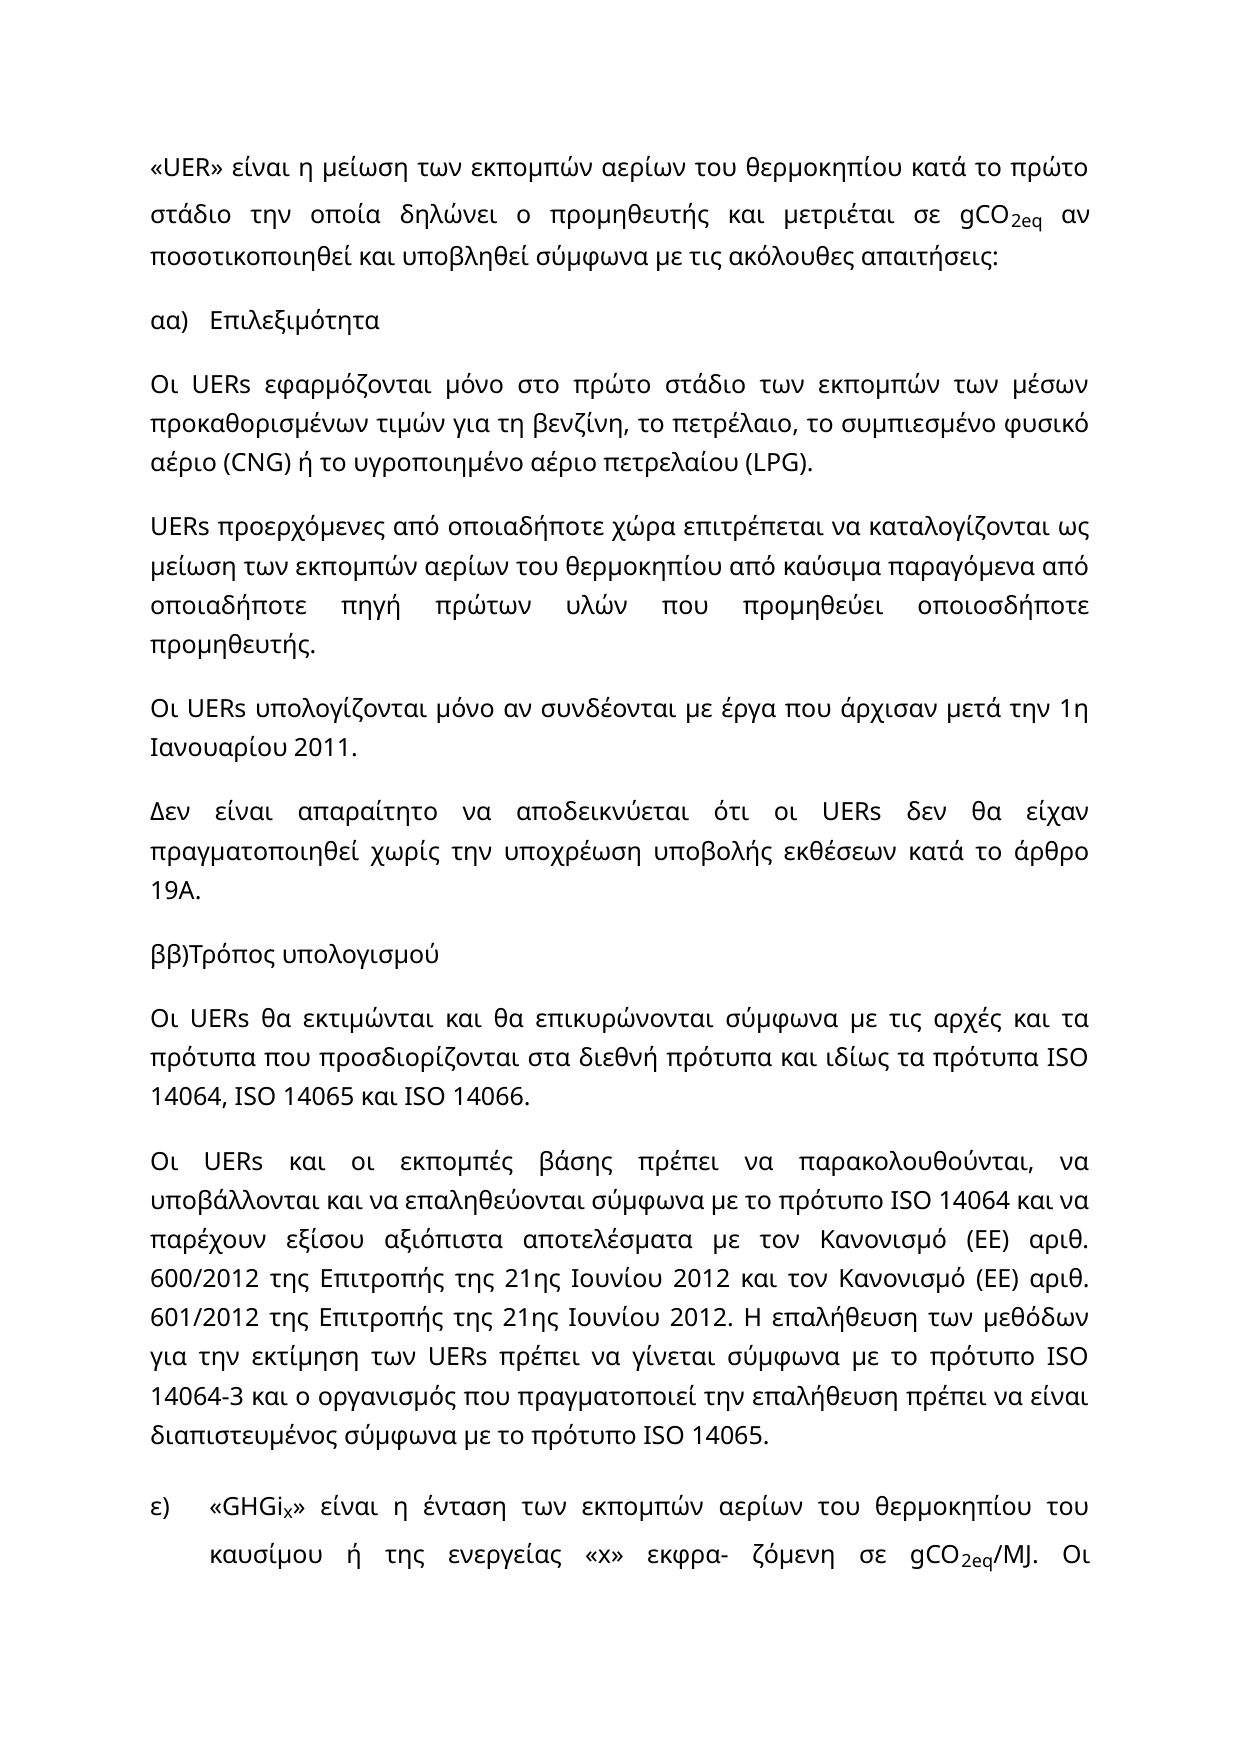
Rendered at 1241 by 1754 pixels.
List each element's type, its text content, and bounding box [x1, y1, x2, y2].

list ε) «GHGix» είναι η ένταση των εκπομπών αερίων του θερμοκηπίου του καυσίμου ή της ενεργείας «x» εκφρα- ζόμενη σε gCO2eq/MJ. Οι [150, 1481, 1090, 1573]
text Οι UERs υπολογίζονται μόνο αν συνδέονται με έργα που άρχισαν μετά την 1η Ιανουαρίου 2011. [150, 691, 1090, 764]
text ββ)Τρόπος υπολογισμού [150, 936, 1090, 971]
text «UER» είναι η μείωση των εκπομπών αερίων του θερμοκηπίου κατά το πρώτο στάδιο την οποία δηλώνει ο προμηθευτής και μετριέται σε gCO2eq αν ποσοτικοποιηθεί και υποβληθεί σύμφωνα με τις ακόλουθες απαιτήσεις: [150, 150, 1090, 272]
list αα) Επιλεξιμότητα [150, 302, 1090, 336]
text Οι UERs εφαρμόζονται μόνο στο πρώτο στάδιο των εκπομπών των μέσων προκαθορισμένων τιμών για τη βενζίνη, το πετρέλαιο, το συμπιεσμένο φυσικό αέριο (CNG) ή το υγροποιημένο αέριο πετρελαίου (LPG). [150, 366, 1090, 479]
text Δεν είναι απαραίτητο να αποδεικνύεται ότι οι UERs δεν θα είχαν πραγματοποιηθεί χωρίς την υποχρέωση υποβολής εκθέσεων κατά το άρθρο 19Α. [150, 794, 1090, 906]
text UERs προερχόμενες από οποιαδήποτε χώρα επιτρέπεται να καταλογίζονται ως μείωση των εκπομπών αερίων του θερμοκηπίου από καύσιμα παραγόμενα από οποιαδήποτε πηγή πρώτων υλών που προμηθεύει οποιοσδήποτε προμηθευτής. [150, 509, 1090, 661]
text Οι UERs και οι εκπομπές βάσης πρέπει να παρακολουθούνται, να υποβάλλονται και να επαληθεύονται σύμφωνα με το πρότυπο ISO 14064 και να παρέχουν εξίσου αξιόπιστα αποτελέσματα με τον Κανονισμό (ΕΕ) αριθ. 600/2012 της Επιτροπής της 21ης Ιουνίου 2012 και τον Κανονισμό (ΕΕ) αριθ. 601/2012 της Επιτροπής της 21ης Ιουνίου 2012. Η επαλήθευση των μεθόδων για την εκτίμηση των UERs πρέπει να γίνεται σύμφωνα με το πρότυπο ISO 14064-3 και ο οργανισμός που πραγματοποιεί την επαλήθευση πρέπει να είναι διαπιστευμένος σύμφωνα με το πρότυπο ISO 14065. [150, 1143, 1090, 1451]
text Οι UERs θα εκτιμώνται και θα επικυρώνονται σύμφωνα με τις αρχές και τα πρότυπα που προσδιορίζονται στα διεθνή πρότυπα και ιδίως τα πρότυπα ISO 14064, ISO 14065 και ISO 14066. [150, 1001, 1090, 1113]
